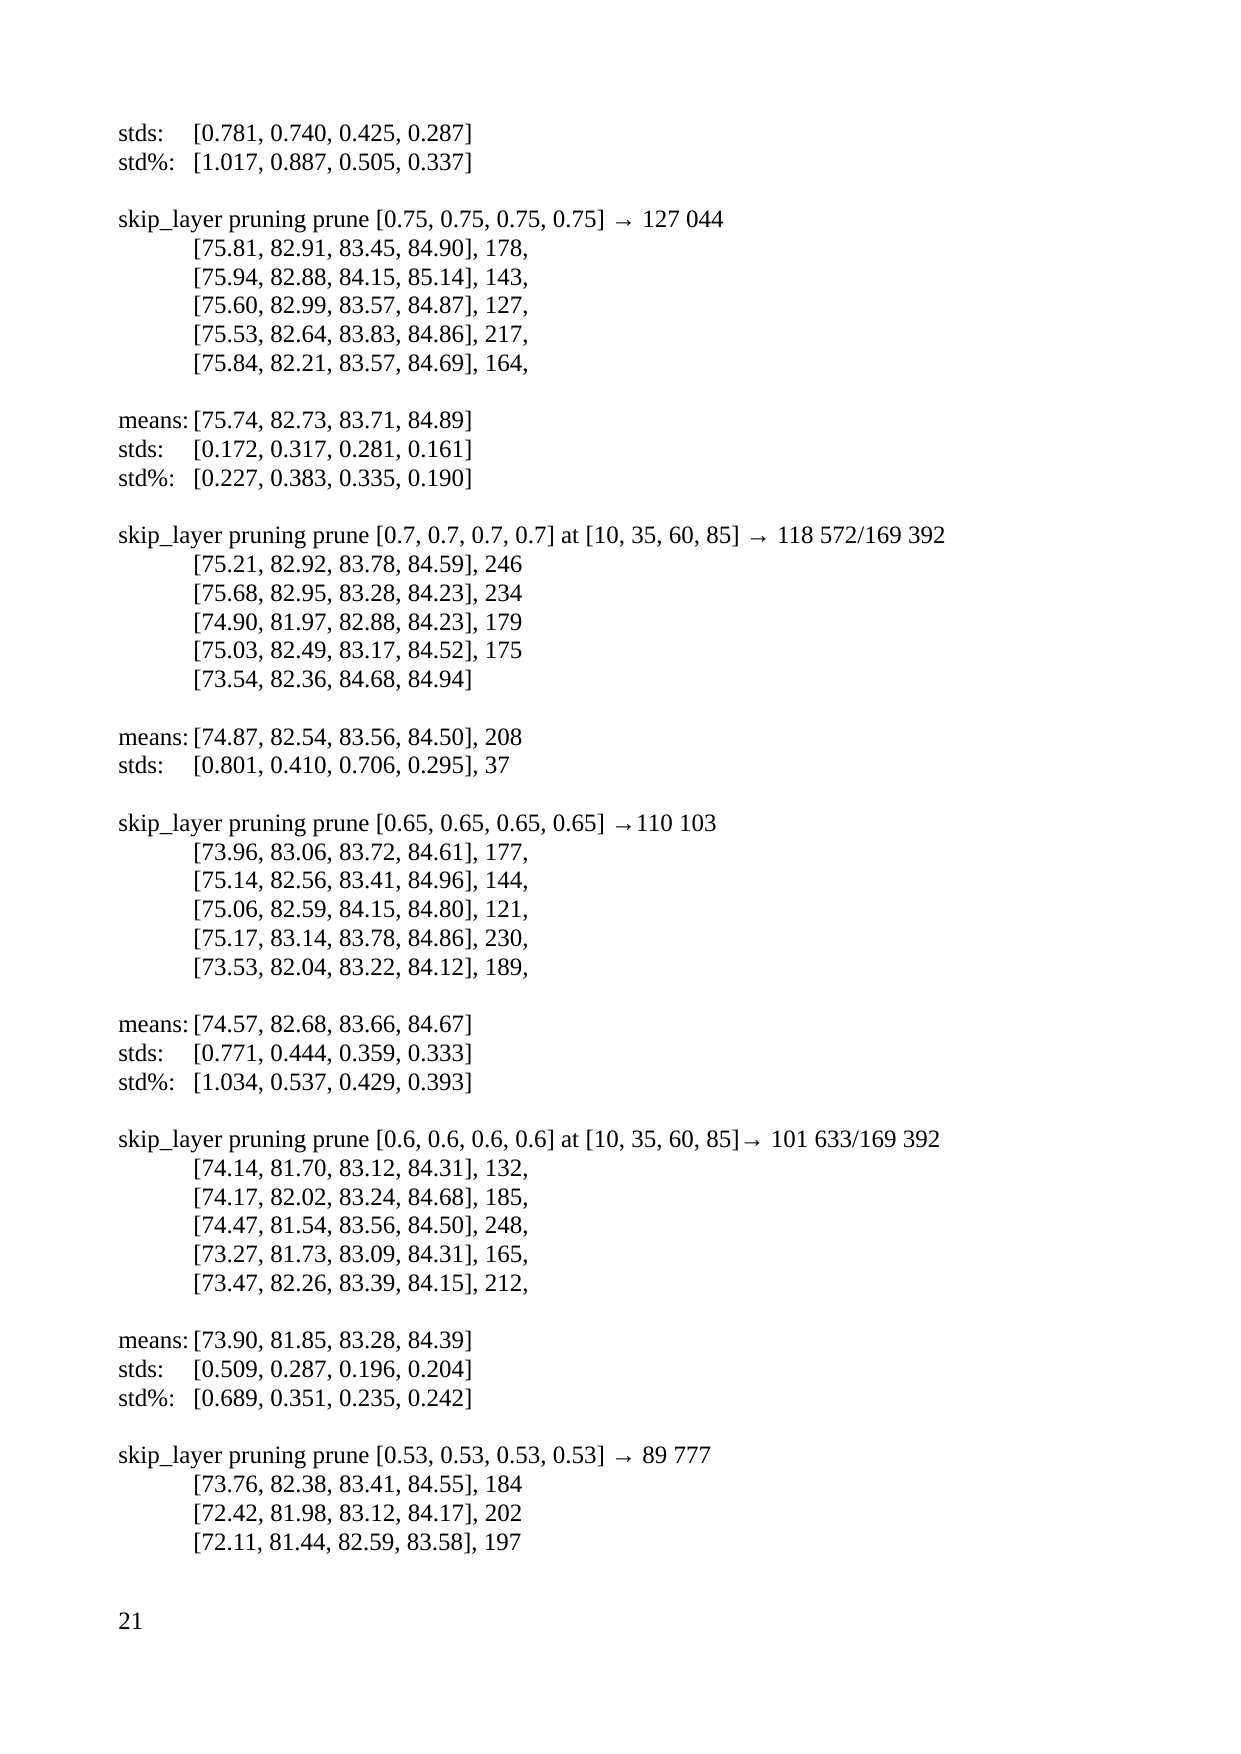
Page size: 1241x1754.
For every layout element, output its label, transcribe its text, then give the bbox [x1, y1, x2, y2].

text [72.42, 81.98, 83.12, 84.17], 202 [118, 1498, 1122, 1527]
text [75.60, 82.99, 83.57, 84.87], 127, [118, 291, 1122, 319]
text means: [73.90, 81.85, 83.28, 84.39] [118, 1326, 1122, 1354]
text std%: [0.227, 0.383, 0.335, 0.190] [118, 463, 1122, 492]
text [73.54, 82.36, 84.68, 84.94] [118, 664, 1122, 693]
text [75.06, 82.59, 84.15, 84.80], 121, [118, 894, 1122, 923]
text [75.17, 83.14, 83.78, 84.86], 230, [118, 923, 1122, 952]
text means: [75.74, 82.73, 83.71, 84.89] [118, 406, 1122, 434]
text means: [74.57, 82.68, 83.66, 84.67] [118, 1009, 1122, 1038]
text std%: [1.034, 0.537, 0.429, 0.393] [118, 1067, 1122, 1096]
text means: [74.87, 82.54, 83.56, 84.50], 208 [118, 722, 1122, 751]
text stds: [0.781, 0.740, 0.425, 0.287] [118, 118, 1122, 147]
text stds: [0.771, 0.444, 0.359, 0.333] [118, 1038, 1122, 1067]
text [75.84, 82.21, 83.57, 84.69], 164, [118, 348, 1122, 377]
text [74.90, 81.97, 82.88, 84.23], 179 [118, 607, 1122, 636]
text [75.68, 82.95, 83.28, 84.23], 234 [118, 578, 1122, 607]
text [75.53, 82.64, 83.83, 84.86], 217, [118, 319, 1122, 348]
text std%: [0.689, 0.351, 0.235, 0.242] [118, 1383, 1122, 1412]
text [74.14, 81.70, 83.12, 84.31], 132, [118, 1153, 1122, 1182]
text [73.47, 82.26, 83.39, 84.15], 212, [118, 1268, 1122, 1297]
text [75.03, 82.49, 83.17, 84.52], 175 [118, 636, 1122, 664]
text [73.53, 82.04, 83.22, 84.12], 189, [118, 952, 1122, 981]
text [73.76, 82.38, 83.41, 84.55], 184 [118, 1469, 1122, 1498]
text [73.27, 81.73, 83.09, 84.31], 165, [118, 1239, 1122, 1268]
text [74.17, 82.02, 83.24, 84.68], 185, [118, 1182, 1122, 1211]
text [74.47, 81.54, 83.56, 84.50], 248, [118, 1211, 1122, 1239]
text skip_layer pruning prune [0.75, 0.75, 0.75, 0.75] → 127 044 [118, 204, 1122, 233]
text std%: [1.017, 0.887, 0.505, 0.337] [118, 147, 1122, 176]
text [75.14, 82.56, 83.41, 84.96], 144, [118, 866, 1122, 894]
text stds: [0.801, 0.410, 0.706, 0.295], 37 [118, 751, 1122, 779]
text skip_layer pruning prune [0.6, 0.6, 0.6, 0.6] at [10, 35, 60, 85]→ 101 633/169 392 [118, 1124, 1122, 1153]
text [75.94, 82.88, 84.15, 85.14], 143, [118, 262, 1122, 291]
text stds: [0.509, 0.287, 0.196, 0.204] [118, 1354, 1122, 1383]
text [75.81, 82.91, 83.45, 84.90], 178, [118, 233, 1122, 262]
text [72.11, 81.44, 82.59, 83.58], 197 [118, 1527, 1122, 1556]
text stds: [0.172, 0.317, 0.281, 0.161] [118, 434, 1122, 463]
text skip_layer pruning prune [0.53, 0.53, 0.53, 0.53] → 89 777 [118, 1441, 1122, 1469]
text [73.96, 83.06, 83.72, 84.61], 177, [118, 837, 1122, 866]
text skip_layer pruning prune [0.65, 0.65, 0.65, 0.65] →110 103 [118, 808, 1122, 837]
text skip_layer pruning prune [0.7, 0.7, 0.7, 0.7] at [10, 35, 60, 85] → 118 572/169 392 [118, 521, 1122, 549]
text [75.21, 82.92, 83.78, 84.59], 246 [118, 549, 1122, 578]
